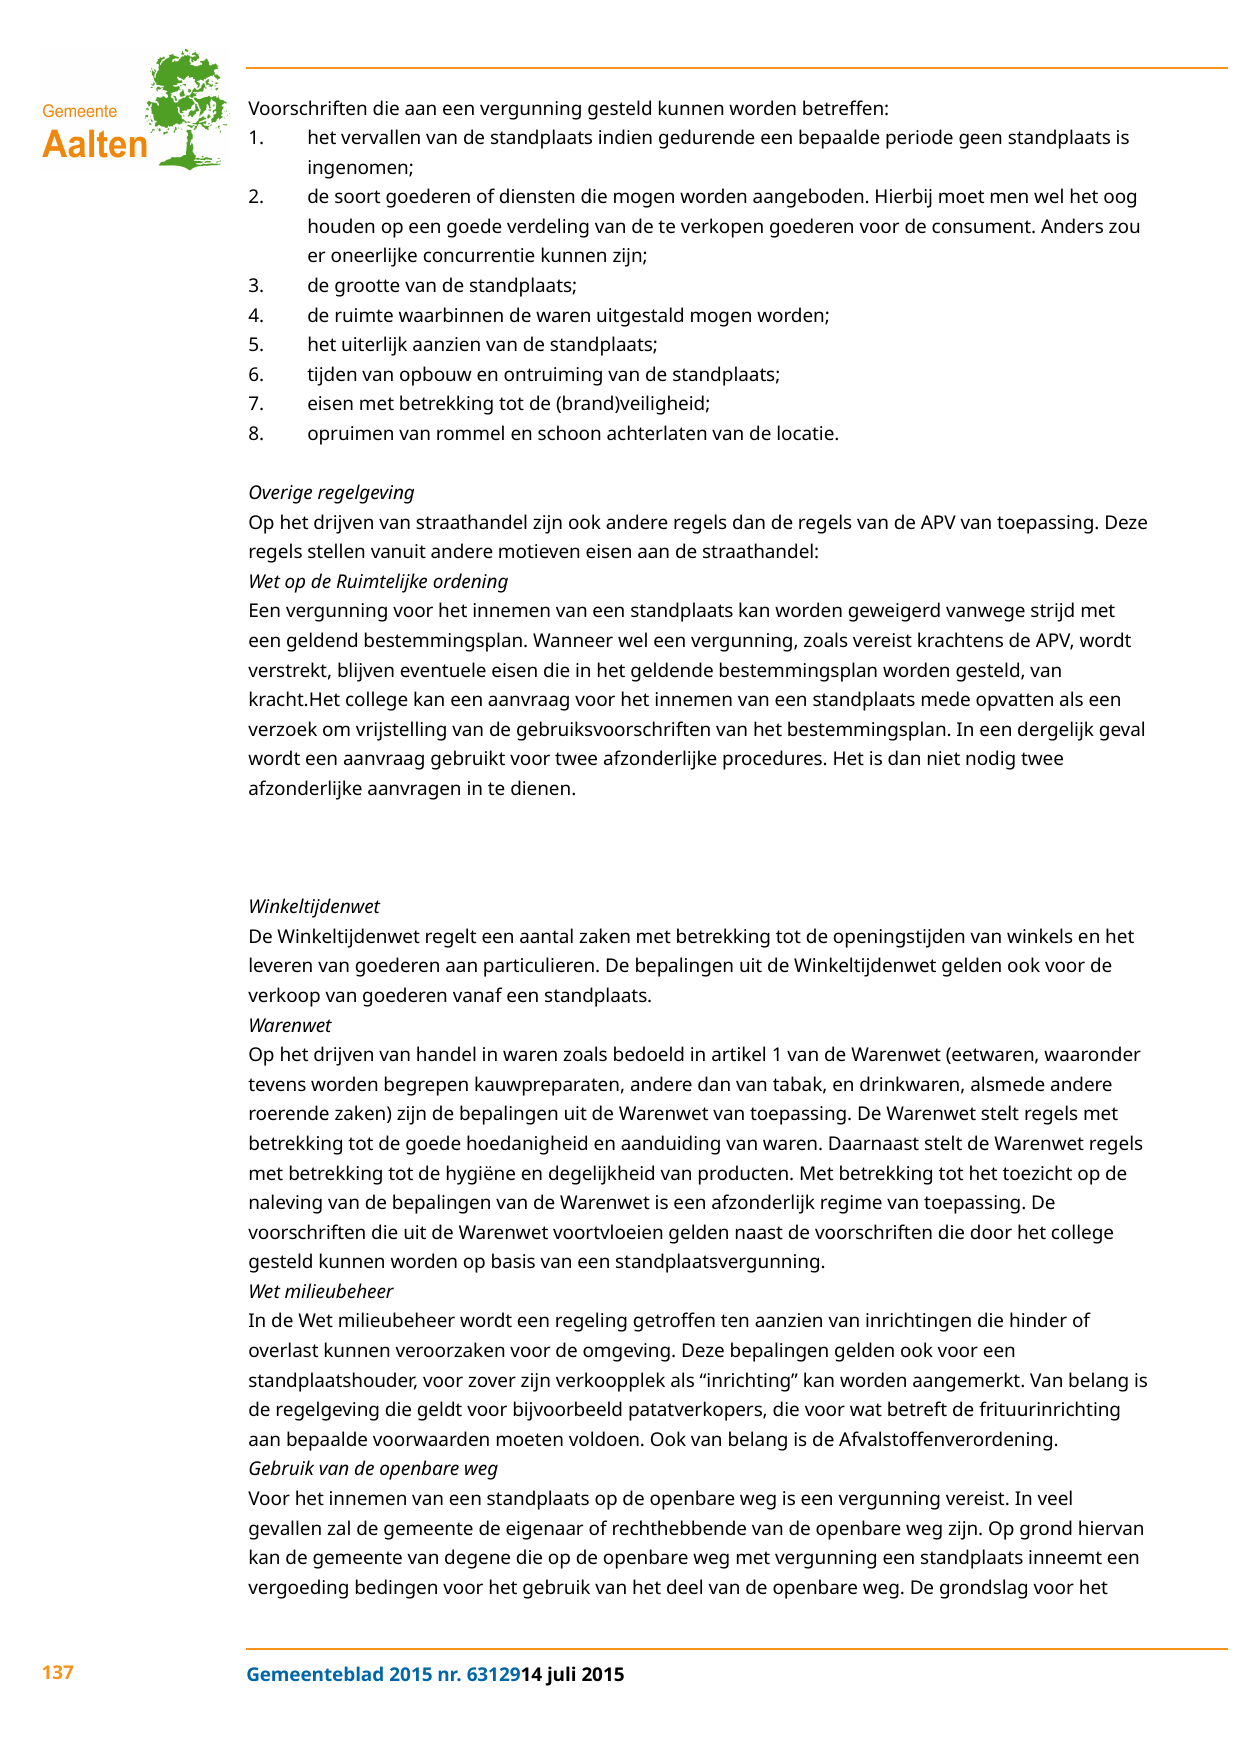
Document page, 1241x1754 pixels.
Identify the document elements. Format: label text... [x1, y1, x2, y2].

text Overige regelgeving [248, 479, 1152, 505]
list eisen met betrekking tot de (brand)veiligheid; [248, 391, 1152, 416]
picture [41, 47, 231, 172]
text Voor het innemen van een standplaats op de openbare weg is een vergunning vereist. In veel gevallen zal de gemeente de eigenaar of rechthebbende van de openbare weg zijn. Op grond hiervan kan de gemeente van degene die op de openbare weg met vergunning een standplaats inneemt een vergoeding bedingen voor het gebruik van het deel van de openbare weg. De grondslag voor het [248, 1485, 1152, 1600]
text Gebruik van de openbare weg [248, 1456, 1152, 1481]
text Een vergunning voor het innemen van een standplaats kan worden geweigerd vanwege strijd met een geldend bestemmingsplan. Wanneer wel een vergunning, zoals vereist krachtens de APV, wordt verstrekt, blijven eventuele eisen die in het geldende bestemmingsplan worden gesteld, van kracht.Het college kan een aanvraag voor het innemen van een standplaats mede opvatten als een verzoek om vrijstelling van de gebruiksvoorschriften van het bestemmingsplan. In een dergelijk geval wordt een aanvraag gebruikt voor twee afzonderlijke procedures. Het is dan niet nodig twee afzonderlijke aanvragen in te dienen. [248, 598, 1152, 801]
list de ruimte waarbinnen de waren uitgestald mogen worden; [248, 302, 1152, 328]
list opruimen van rommel en schoon achterlaten van de locatie. [248, 420, 1152, 446]
text Wet milieubeheer [248, 1278, 1152, 1304]
text Op het drijven van straathandel zijn ook andere regels dan de regels van de APV van toepassing. Deze regels stellen vanuit andere motieven eisen aan de straathandel: [248, 509, 1152, 564]
text Op het drijven van handel in waren zoals bedoeld in artikel 1 van de Warenwet (eetwaren, waaronder tevens worden begrepen kauwpreparaten, andere dan van tabak, en drinkwaren, alsmede andere roerende zaken) zijn de bepalingen uit de Warenwet van toepassing. De Warenwet stelt regels met betrekking tot de goede hoedanigheid en aanduiding van waren. Daarnaast stelt de Warenwet regels met betrekking tot de hygiëne en degelijkheid van producten. Met betrekking tot het toezicht op de naleving van de bepalingen van de Warenwet is een afzonderlijk regime van toepassing. De voorschriften die uit de Warenwet voortvloeien gelden naast de voorschriften die door het college gesteld kunnen worden op basis van een standplaatsvergunning. [248, 1041, 1152, 1274]
list het uiterlijk aanzien van de standplaats; [248, 331, 1152, 357]
list tijden van opbouw en ontruiming van de standplaats; [248, 361, 1152, 387]
text In de Wet milieubeheer wordt een regeling getroffen ten aanzien van inrichtingen die hinder of overlast kunnen veroorzaken voor de omgeving. Deze bepalingen gelden ook voor een standplaatshouder, voor zover zijn verkoopplek als “inrichting” kan worden aangemerkt. Van belang is de regelgeving die geldt voor bijvoorbeeld patatverkopers, die voor wat betreft de frituurinrichting aan bepaalde voorwaarden moeten voldoen. Ook van belang is de Afvalstoffenverordening. [248, 1308, 1152, 1452]
text De Winkeltijdenwet regelt een aantal zaken met betrekking tot de openingstijden van winkels en het leveren van goederen aan particulieren. De bepalingen uit de Winkeltijdenwet gelden ook voor de verkoop van goederen vanaf een standplaats. [248, 923, 1152, 1008]
text Voorschriften die aan een vergunning gesteld kunnen worden betreffen: [248, 95, 1152, 121]
list het vervallen van de standplaats indien gedurende een bepaalde periode geen standplaats is ingenomen; [248, 124, 1152, 180]
list de soort goederen of diensten die mogen worden aangeboden. Hierbij moet men wel het oog houden op een goede verdeling van de te verkopen goederen voor de consument. Anders zou er oneerlijke concurrentie kunnen zijn; [248, 183, 1152, 268]
text Warenwet [248, 1012, 1152, 1038]
text Winkeltijdenwet [248, 893, 1152, 919]
text Wet op de Ruimtelijke ordening [248, 568, 1152, 594]
list de grootte van de standplaats; [248, 272, 1152, 298]
